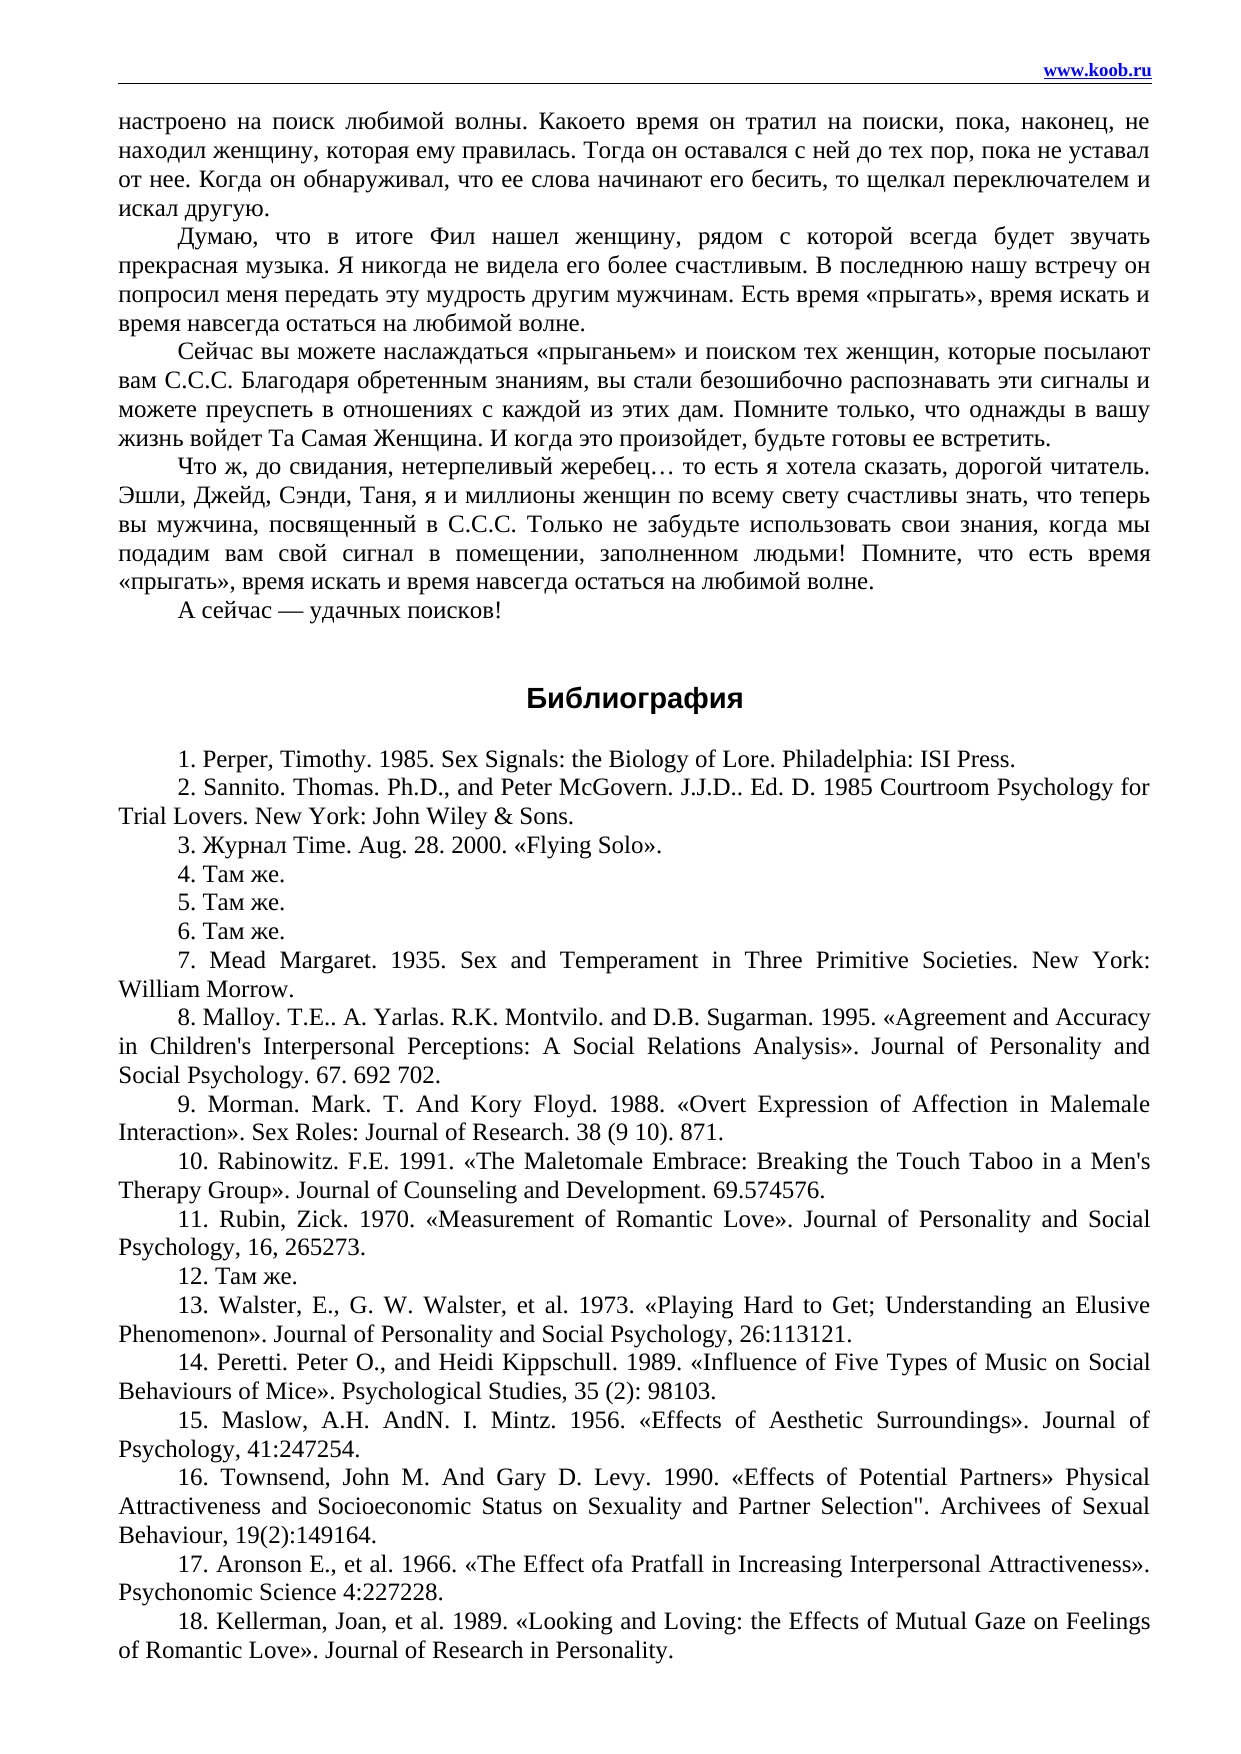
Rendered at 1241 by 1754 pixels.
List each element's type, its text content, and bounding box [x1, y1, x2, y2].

text 7. Mead Margaret. 1935. Sex and Temperament in Three Primitive Societies. New York: William Morrow. [118, 945, 1152, 1002]
text А сейчас — удачных поисков! [118, 595, 1152, 624]
text 9. Morman. Mark. T. And Kory Floyd. 1988. «Overt Expression of Affection in Malemale Interaction». Sex Roles: Journal of Research. 38 (9 10). 871. [118, 1089, 1152, 1146]
text 15. Maslow, A.H. AndN. I. Mintz. 1956. «Effects of Aesthetic Surroundings». Journal of Psychology, 41:247254. [118, 1405, 1152, 1462]
text Думаю, что в итоге Фил нашел женщину, рядом с которой всегда будет звучать прекрасная музыка. Я никогда не видела его более счастливым. В последнюю нашу встречу он попросил меня передать эту мудрость другим мужчинам. Есть время «прыгать», время искать и время навсегда остаться на любимой волне. [118, 221, 1152, 336]
text 3. Журнал Time. Aug. 28. 2000. «Flying Solo». [118, 830, 1152, 859]
text Библиография [118, 681, 1152, 715]
text 18. Kellerman, Joan, et al. 1989. «Looking and Loving: the Effects of Mutual Gaze on Feelings of Romantic Love». Journal of Research in Personality. [118, 1606, 1152, 1664]
text 14. Peretti. Peter O., and Heidi Kippschull. 1989. «Influence of Five Types of Music on Social Behaviours of Mice». Psychological Studies, 35 (2): 98103. [118, 1347, 1152, 1405]
text 1. Perper, Timothy. 1985. Sex Signals: the Biology of Lore. Philadelphia: ISI Press. [118, 744, 1152, 772]
text 8. Malloy. Т.Е.. A. Yarlas. R.K. Montvilo. and D.B. Sugarman. 1995. «Agreement and Accuracy in Children's Interpersonal Perceptions: A Social Relations Analysis». Journal of Personality and Social Psychology. 67. 692 702. [118, 1002, 1152, 1089]
text 10. Rabinowitz. F.E. 1991. «The Maletomale Embrace: Breaking the Touch Taboo in a Men's Therapy Group». Journal of Counseling and Development. 69.574576. [118, 1146, 1152, 1204]
text 11. Rubin, Zick. 1970. «Measurement of Romantic Love». Journal of Personality and Social Psychology, 16, 265273. [118, 1204, 1152, 1261]
text настроено на поиск любимой волны. Какоето время он тратил на поиски, пока, наконец, не находил женщину, которая ему правилась. Тогда он оставался с ней до тех пор, пока не уставал от нее. Когда он обнаруживал, что ее слова начинают его бесить, то щелкал переключателем и искал другую. [118, 106, 1152, 221]
text 2. Sannito. Thomas. Ph.D., and Peter McGovern. J.J.D.. Ed. D. 1985 Courtroom Psychology for Trial Lovers. New York: John Wiley & Sons. [118, 772, 1152, 830]
text 6. Там же. [118, 916, 1152, 945]
text 5. Там же. [118, 887, 1152, 916]
text 17. Aronson E., et al. 1966. «The Effect ofa Pratfall in Increasing Interpersonal Attractiveness». Psychonomic Science 4:227228. [118, 1549, 1152, 1606]
text Сейчас вы можете наслаждаться «прыганьем» и поиском тех женщин, которые посылают вам С.С.С. Благодаря обретенным знаниям, вы стали безошибочно распознавать эти сигналы и можете преуспеть в отношениях с каждой из этих дам. Помните только, что однажды в вашу жизнь войдет Та Самая Женщина. И когда это произойдет, будьте готовы ее встретить. [118, 336, 1152, 451]
text 12. Там же. [118, 1261, 1152, 1290]
text 16. Townsend, John M. And Gary D. Levy. 1990. «Effects of Potential Partners» Physical Attractiveness and Socioeconomic Status on Sexuality and Partner Selection". Archivees of Sexual Behaviour, 19(2):149164. [118, 1462, 1152, 1549]
text 4. Там же. [118, 859, 1152, 887]
text 13. Walster, E., G. W. Walster, et al. 1973. «Playing Hard to Get; Understanding an Elusive Phenomenon». Journal of Personality and Social Psychology, 26:113121. [118, 1290, 1152, 1347]
text Что ж, до свидания, нетерпеливый жеребец… то есть я хотела сказать, дорогой читатель. Эшли, Джейд, Сэнди, Таня, я и миллионы женщин по всему свету счастливы знать, что теперь вы мужчина, посвященный в С.С.С. Только не забудьте использовать свои знания, когда мы подадим вам свой сигнал в помещении, заполненном людьми! Помните, что есть время «прыгать», время искать и время навсегда остаться на любимой волне. [118, 451, 1152, 595]
